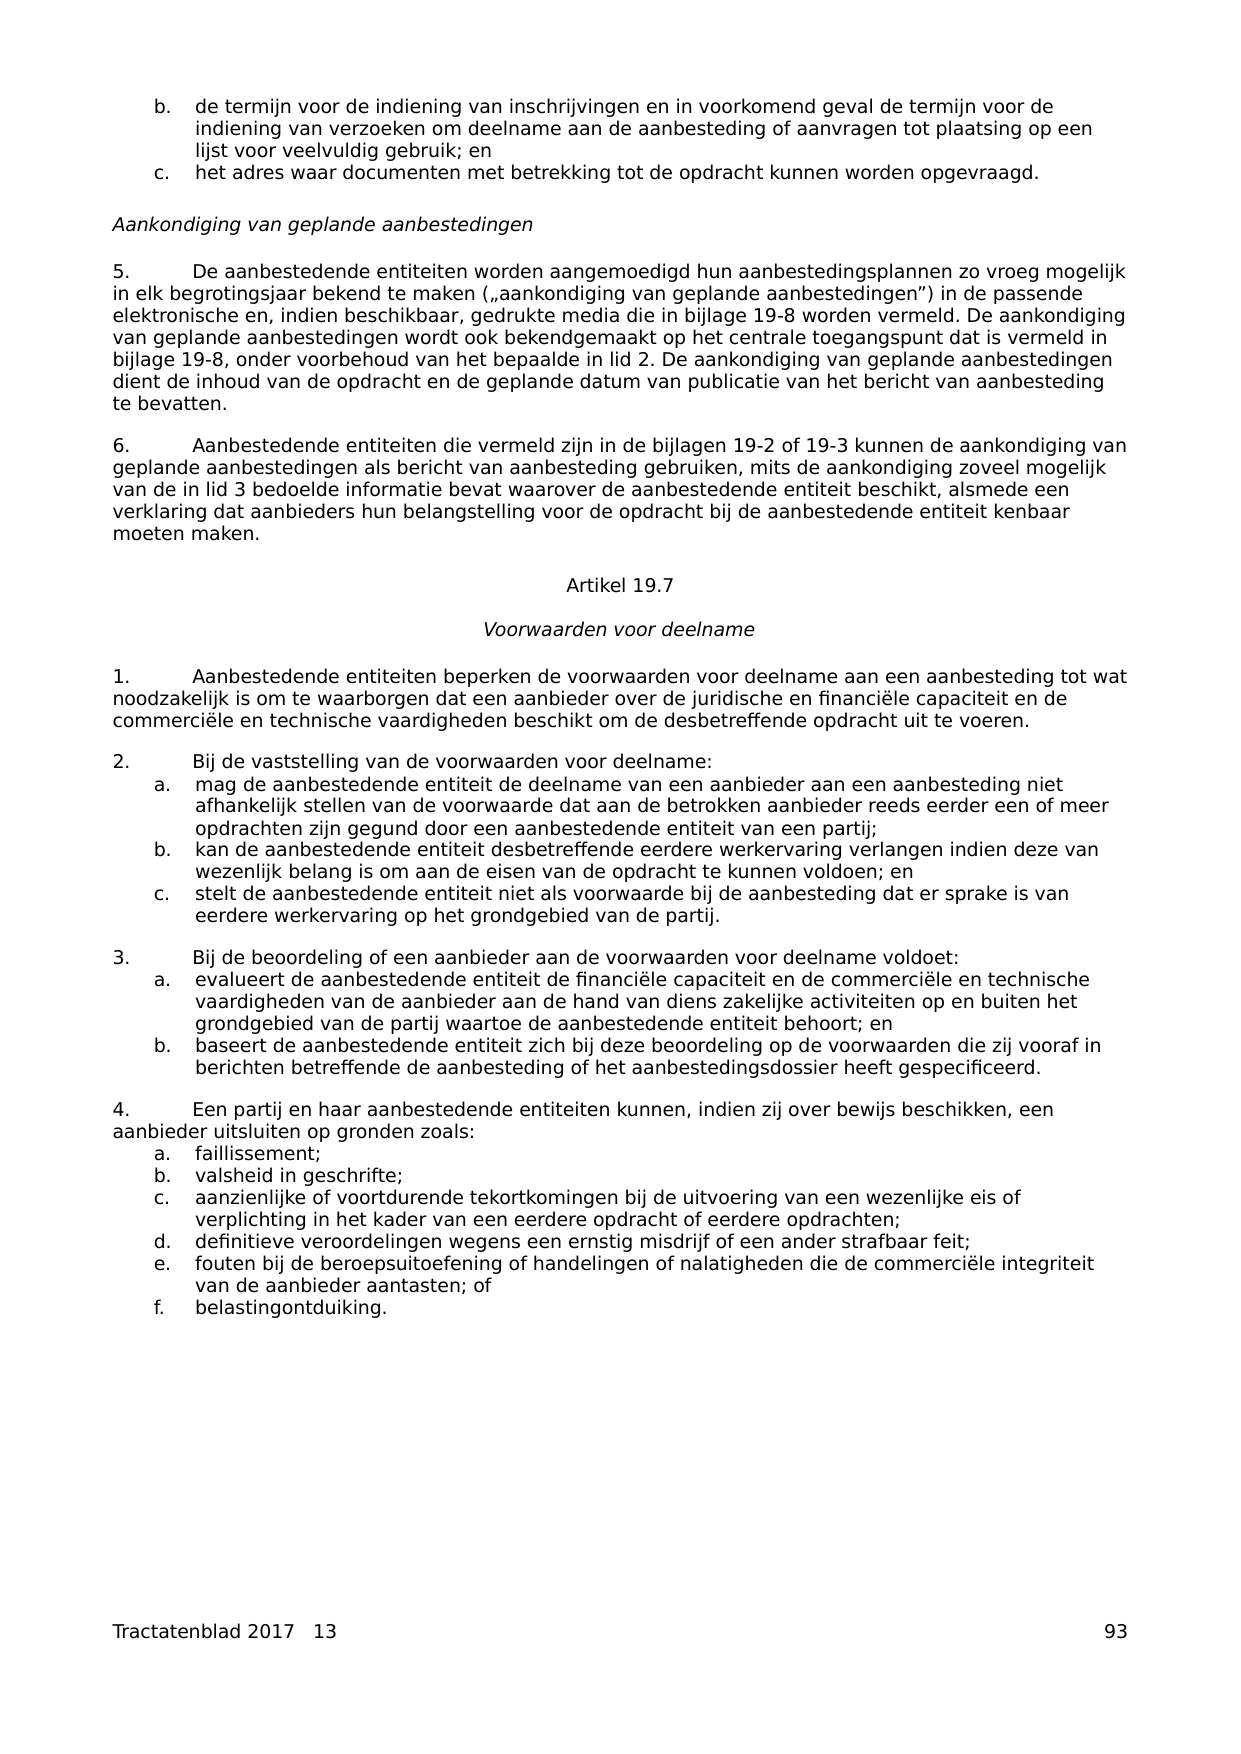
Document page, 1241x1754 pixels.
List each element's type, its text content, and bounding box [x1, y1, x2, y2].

subtitle Artikel 19.7 Voorwaarden voor deelname [112, 574, 1128, 641]
text a. mag de aanbestedende entiteit de deelname van een aanbieder aan een aanbesteding niet afhankelijk stellen van de voorwaarde dat aan de betrokken aanbieder reeds eerder een of meer opdrachten zijn gegund door een aanbestedende entiteit van een partij; [153, 773, 1128, 839]
text b. kan de aanbestedende entiteit desbetreffende eerdere werkervaring verlangen indien deze van wezenlijk belang is om aan de eisen van de opdracht te kunnen voldoen; en [153, 839, 1128, 883]
text a. evalueert de aanbestedende entiteit de financiële capaciteit en de commerciële en technische vaardigheden van de aanbieder aan de hand van diens zakelijke activiteiten op en buiten het grondgebied van de partij waartoe de aanbestedende entiteit behoort; en [153, 969, 1128, 1035]
text 2. Bij de vaststelling van de voorwaarden voor deelname: [112, 751, 1128, 773]
text 5. De aanbestedende entiteiten worden aangemoedigd hun aanbestedingsplannen zo vroeg mogelijk in elk begrotingsjaar bekend te maken („aankondiging van geplande aanbestedingen”) in de passende elektronische en, indien beschikbaar, gedrukte media die in bijlage 19-8 worden vermeld. De aankondiging van geplande aanbestedingen wordt ook bekendgemaakt op het centrale toegangspunt dat is vermeld in bijlage 19-8, onder voorbehoud van het bepaalde in lid 2. De aankondiging van geplande aanbestedingen dient de inhoud van de opdracht en de geplande datum van publicatie van het bericht van aanbesteding te bevatten. [112, 261, 1128, 415]
text c. aanzienlijke of voortdurende tekortkomingen bij de uitvoering van een wezenlijke eis of verplichting in het kader van een eerdere opdracht of eerdere opdrachten; [153, 1187, 1128, 1231]
text b. de termijn voor de indiening van inschrijvingen en in voorkomend geval de termijn voor de indiening van verzoeken om deelname aan de aanbesteding of aanvragen tot plaatsing op een lijst voor veelvuldig gebruik; en [153, 96, 1128, 162]
text d. definitieve veroordelingen wegens een ernstig misdrijf of een ander strafbaar feit; [153, 1231, 1128, 1253]
text 3. Bij de beoordeling of een aanbieder aan de voorwaarden voor deelname voldoet: [112, 947, 1128, 969]
text 1. Aanbestedende entiteiten beperken de voorwaarden voor deelname aan een aanbesteding tot wat noodzakelijk is om te waarborgen dat een aanbieder over de juridische en financiële capaciteit en de commerciële en technische vaardigheden beschikt om de desbetreffende opdracht uit te voeren. [112, 666, 1128, 731]
text f. belastingontduiking. [153, 1297, 1128, 1319]
text b. baseert de aanbestedende entiteit zich bij deze beoordeling op de voorwaarden die zij vooraf in berichten betreffende de aanbesteding of het aanbestedingsdossier heeft gespecificeerd. [153, 1035, 1128, 1079]
text c. stelt de aanbestedende entiteit niet als voorwaarde bij de aanbesteding dat er sprake is van eerdere werkervaring op het grondgebied van de partij. [153, 883, 1128, 927]
text 4. Een partij en haar aanbestedende entiteiten kunnen, indien zij over bewijs beschikken, een aanbieder uitsluiten op gronden zoals: [112, 1099, 1128, 1143]
text e. fouten bij de beroepsuitoefening of handelingen of nalatigheden die de commerciële integriteit van de aanbieder aantasten; of [153, 1253, 1128, 1297]
text c. het adres waar documenten met betrekking tot de opdracht kunnen worden opgevraagd. [153, 162, 1128, 184]
text b. valsheid in geschrifte; [153, 1165, 1128, 1187]
text a. faillissement; [153, 1143, 1128, 1165]
subtitle Aankondiging van geplande aanbestedingen [112, 214, 1128, 236]
text 6. Aanbestedende entiteiten die vermeld zijn in de bijlagen 19-2 of 19-3 kunnen de aankondiging van geplande aanbestedingen als bericht van aanbesteding gebruiken, mits de aankondiging zoveel mogelijk van de in lid 3 bedoelde informatie bevat waarover de aanbestedende entiteit beschikt, alsmede een verklaring dat aanbieders hun belangstelling voor de opdracht bij de aanbestedende entiteit kenbaar moeten maken. [112, 435, 1128, 544]
